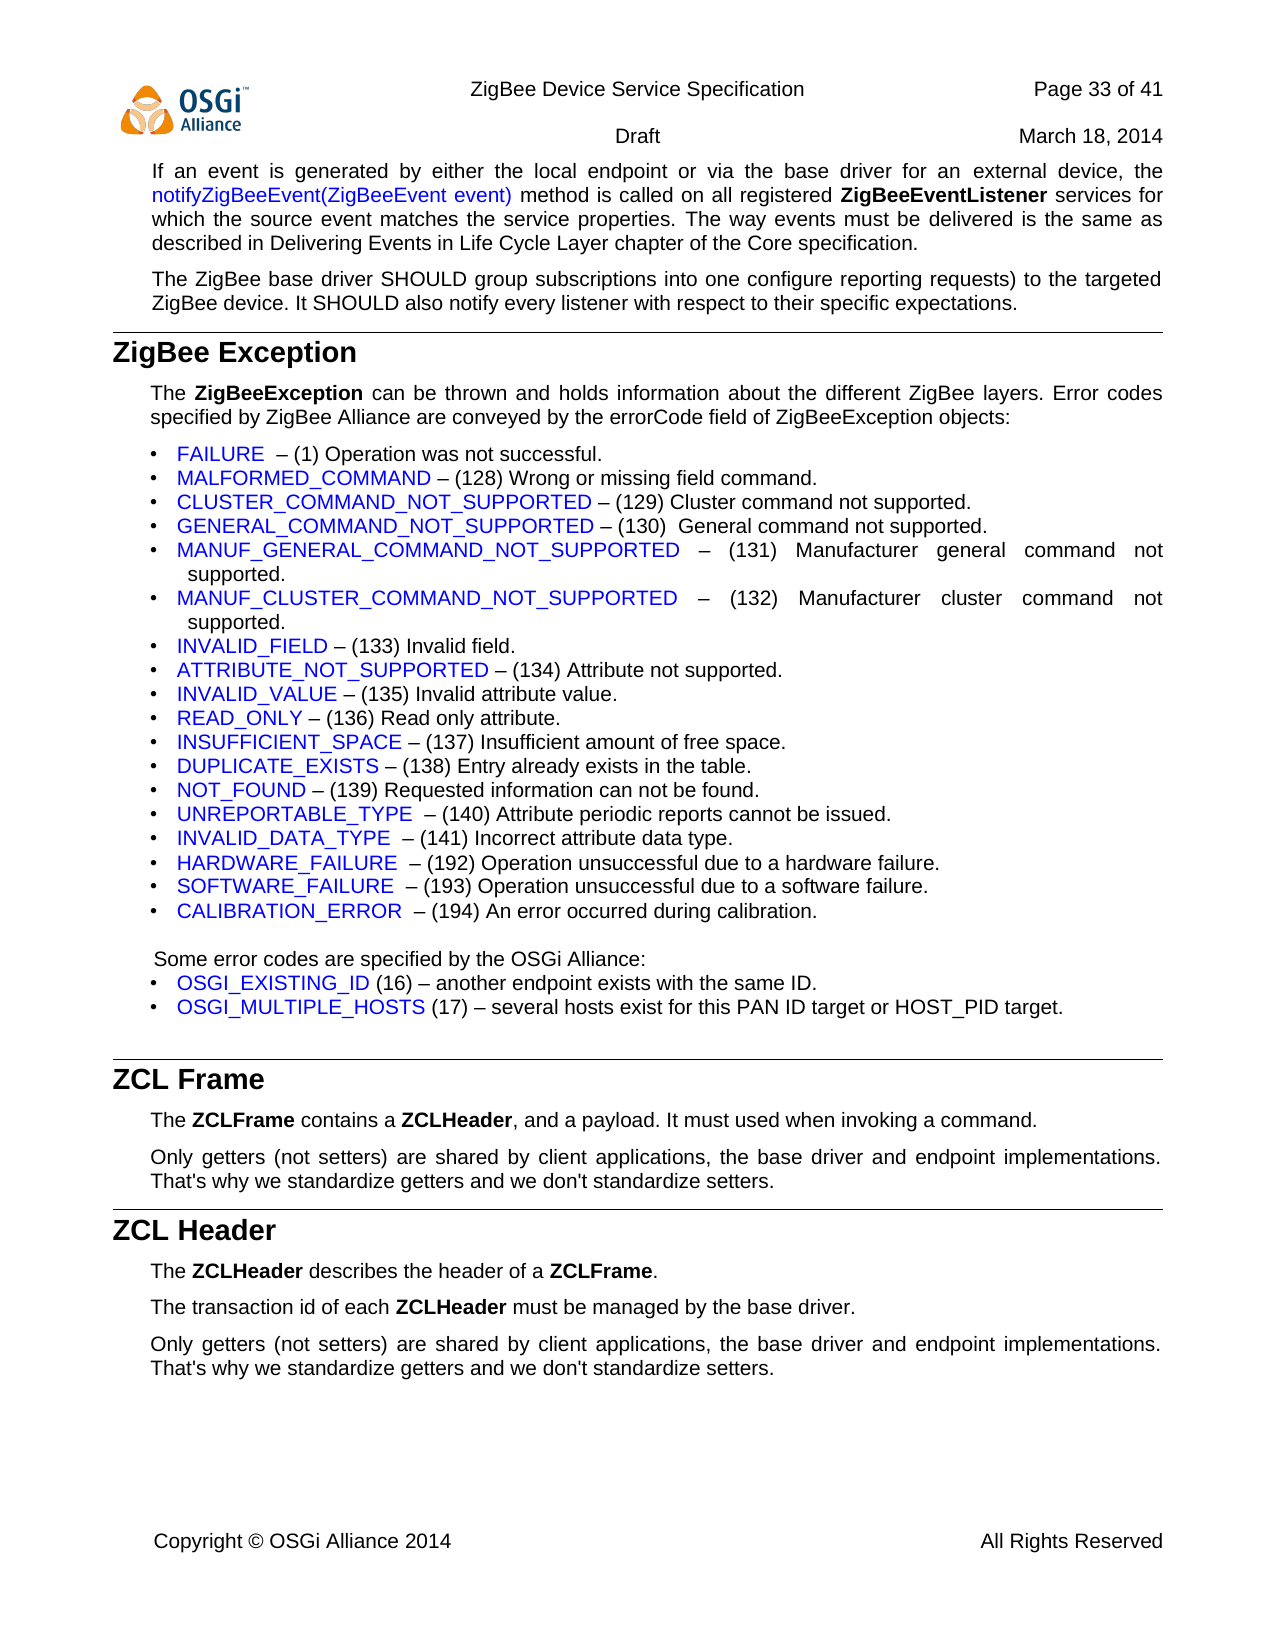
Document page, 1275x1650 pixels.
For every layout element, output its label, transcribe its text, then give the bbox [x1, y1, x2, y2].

list CLUSTER_COMMAND_NOT_SUPPORTED – (129) Cluster command not supported. [150, 489, 1163, 514]
list READ_ONLY – (136) Read only attribute. [150, 706, 1163, 730]
list GENERAL_COMMAND_NOT_SUPPORTED – (130) General command not supported. [150, 514, 1163, 538]
list FAILURE – (1) Operation was not successful. [150, 441, 1163, 466]
list ATTRIBUTE_NOT_SUPPORTED – (134) Attribute not supported. [150, 658, 1163, 682]
subtitle ZCL Frame [112, 1060, 1163, 1096]
list UNREPORTABLE_TYPE – (140) Attribute periodic reports cannot be issued. [150, 802, 1163, 826]
list NOT_FOUND – (139) Requested information can not be found. [150, 778, 1163, 802]
picture [113, 78, 257, 142]
text The ZCLHeader describes the header of a ZCLFrame. [150, 1258, 1163, 1282]
list SOFTWARE_FAILURE – (193) Operation unsuccessful due to a software failure. [150, 874, 1163, 898]
text Only getters (not setters) are shared by client applications, the base driver and endpoint implementations. That's why we standardize getters and we don't standardize setters. [150, 1331, 1163, 1379]
list MALFORMED_COMMAND – (128) Wrong or missing field command. [150, 466, 1163, 489]
list OSGI_EXISTING_ID (16) – another endpoint exists with the same ID. [150, 970, 1163, 994]
text The ZigBeeException can be thrown and holds information about the different ZigBee layers. Error codes specified by ZigBee Alliance are conveyed by the errorCode field of ZigBeeException objects: [150, 381, 1163, 429]
list HARDWARE_FAILURE – (192) Operation unsuccessful due to a hardware failure. [150, 850, 1163, 874]
list CALIBRATION_ERROR – (194) An error occurred during calibration. [150, 898, 1163, 922]
list MANUF_CLUSTER_COMMAND_NOT_SUPPORTED – (132) Manufacturer cluster command not supported. [150, 586, 1163, 634]
list INVALID_DATA_TYPE – (141) Incorrect attribute data type. [150, 826, 1163, 850]
list OSGI_MULTIPLE_HOSTS (17) – several hosts exist for this PAN ID target or HOST_PID target. [150, 994, 1163, 1018]
text Some error codes are specified by the OSGi Alliance: [153, 946, 1163, 970]
text The transaction id of each ZCLHeader must be managed by the base driver. [150, 1295, 1163, 1319]
list DUPLICATE_EXISTS – (138) Entry already exists in the table. [150, 754, 1163, 778]
text The ZCLFrame contains a ZCLHeader, and a payload. It must used when invoking a command. [150, 1108, 1163, 1132]
list INSUFFICIENT_SPACE – (137) Insufficient amount of free space. [150, 730, 1163, 754]
text The ZigBee base driver SHOULD group subscriptions into one configure reporting requests) to the targeted ZigBee device. It SHOULD also notify every listener with respect to their specific expectations. [152, 267, 1163, 315]
list INVALID_FIELD – (133) Invalid field. [150, 634, 1163, 658]
text If an event is generated by either the local endpoint or via the base driver for an external device, the notifyZigBeeEvent(ZigBeeEvent event) method is called on all registered ZigBeeEventListener services for which the source event matches the service properties. The way events must be delivered is the same as described in Delivering Events in Life Cycle Layer chapter of the Core specification. [152, 159, 1163, 255]
subtitle ZigBee Exception [112, 333, 1163, 368]
list INVALID_VALUE – (135) Invalid attribute value. [150, 682, 1163, 706]
subtitle ZCL Header [112, 1210, 1163, 1246]
text Only getters (not setters) are shared by client applications, the base driver and endpoint implementations. That's why we standardize getters and we don't standardize setters. [150, 1145, 1163, 1193]
list MANUF_GENERAL_COMMAND_NOT_SUPPORTED – (131) Manufacturer general command not supported. [150, 538, 1163, 586]
